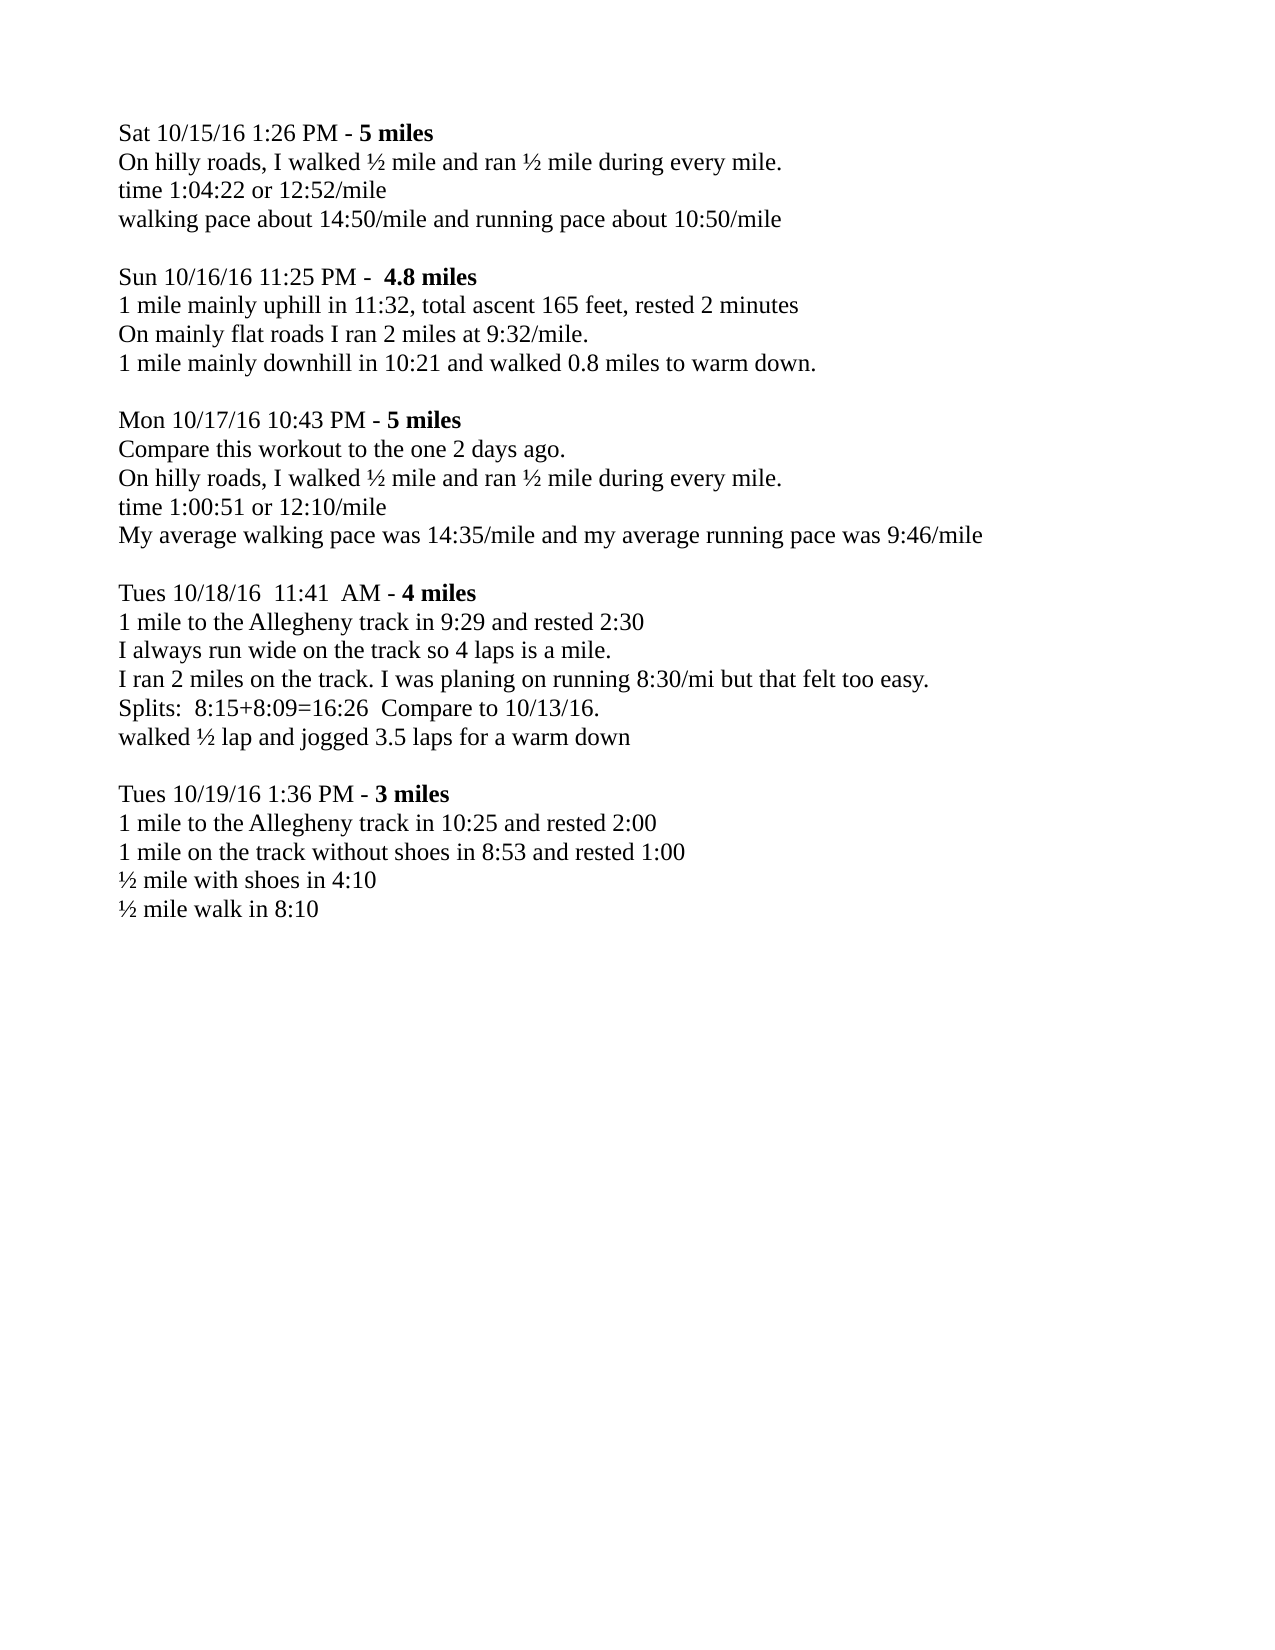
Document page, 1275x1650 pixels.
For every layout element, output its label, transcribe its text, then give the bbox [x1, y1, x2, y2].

text time 1:04:22 or 12:52/mile [118, 176, 1157, 204]
text 1 mile on the track without shoes in 8:53 and rested 1:00 [118, 837, 1157, 866]
text 1 mile mainly uphill in 11:32, total ascent 165 feet, rested 2 minutes [118, 291, 1157, 319]
text Sat 10/15/16 1:26 PM - 5 miles [118, 118, 1157, 147]
text ½ mile with shoes in 4:10 [118, 866, 1157, 894]
text 1 mile mainly downhill in 10:21 and walked 0.8 miles to warm down. [118, 348, 1157, 377]
text On mainly flat roads I ran 2 miles at 9:32/mile. [118, 319, 1157, 348]
text On hilly roads, I walked ½ mile and ran ½ mile during every mile. [118, 463, 1157, 492]
text walking pace about 14:50/mile and running pace about 10:50/mile [118, 204, 1157, 233]
text Mon 10/17/16 10:43 PM - 5 miles [118, 406, 1157, 434]
text On hilly roads, I walked ½ mile and ran ½ mile during every mile. [118, 147, 1157, 176]
text I ran 2 miles on the track. I was planing on running 8:30/mi but that felt too easy. [118, 664, 1157, 693]
text ½ mile walk in 8:10 [118, 894, 1157, 923]
text Tues 10/19/16 1:36 PM - 3 miles [118, 779, 1157, 808]
text I always run wide on the track so 4 laps is a mile. [118, 636, 1157, 664]
text 1 mile to the Allegheny track in 9:29 and rested 2:30 [118, 607, 1157, 636]
text Tues 10/18/16 11:41 AM - 4 miles [118, 578, 1157, 607]
text My average walking pace was 14:35/mile and my average running pace was 9:46/mile [118, 521, 1157, 549]
text Sun 10/16/16 11:25 PM - 4.8 miles [118, 262, 1157, 291]
text Splits: 8:15+8:09=16:26 Compare to 10/13/16. [118, 693, 1157, 722]
text time 1:00:51 or 12:10/mile [118, 492, 1157, 521]
text 1 mile to the Allegheny track in 10:25 and rested 2:00 [118, 808, 1157, 837]
text Compare this workout to the one 2 days ago. [118, 434, 1157, 463]
text walked ½ lap and jogged 3.5 laps for a warm down [118, 722, 1157, 751]
